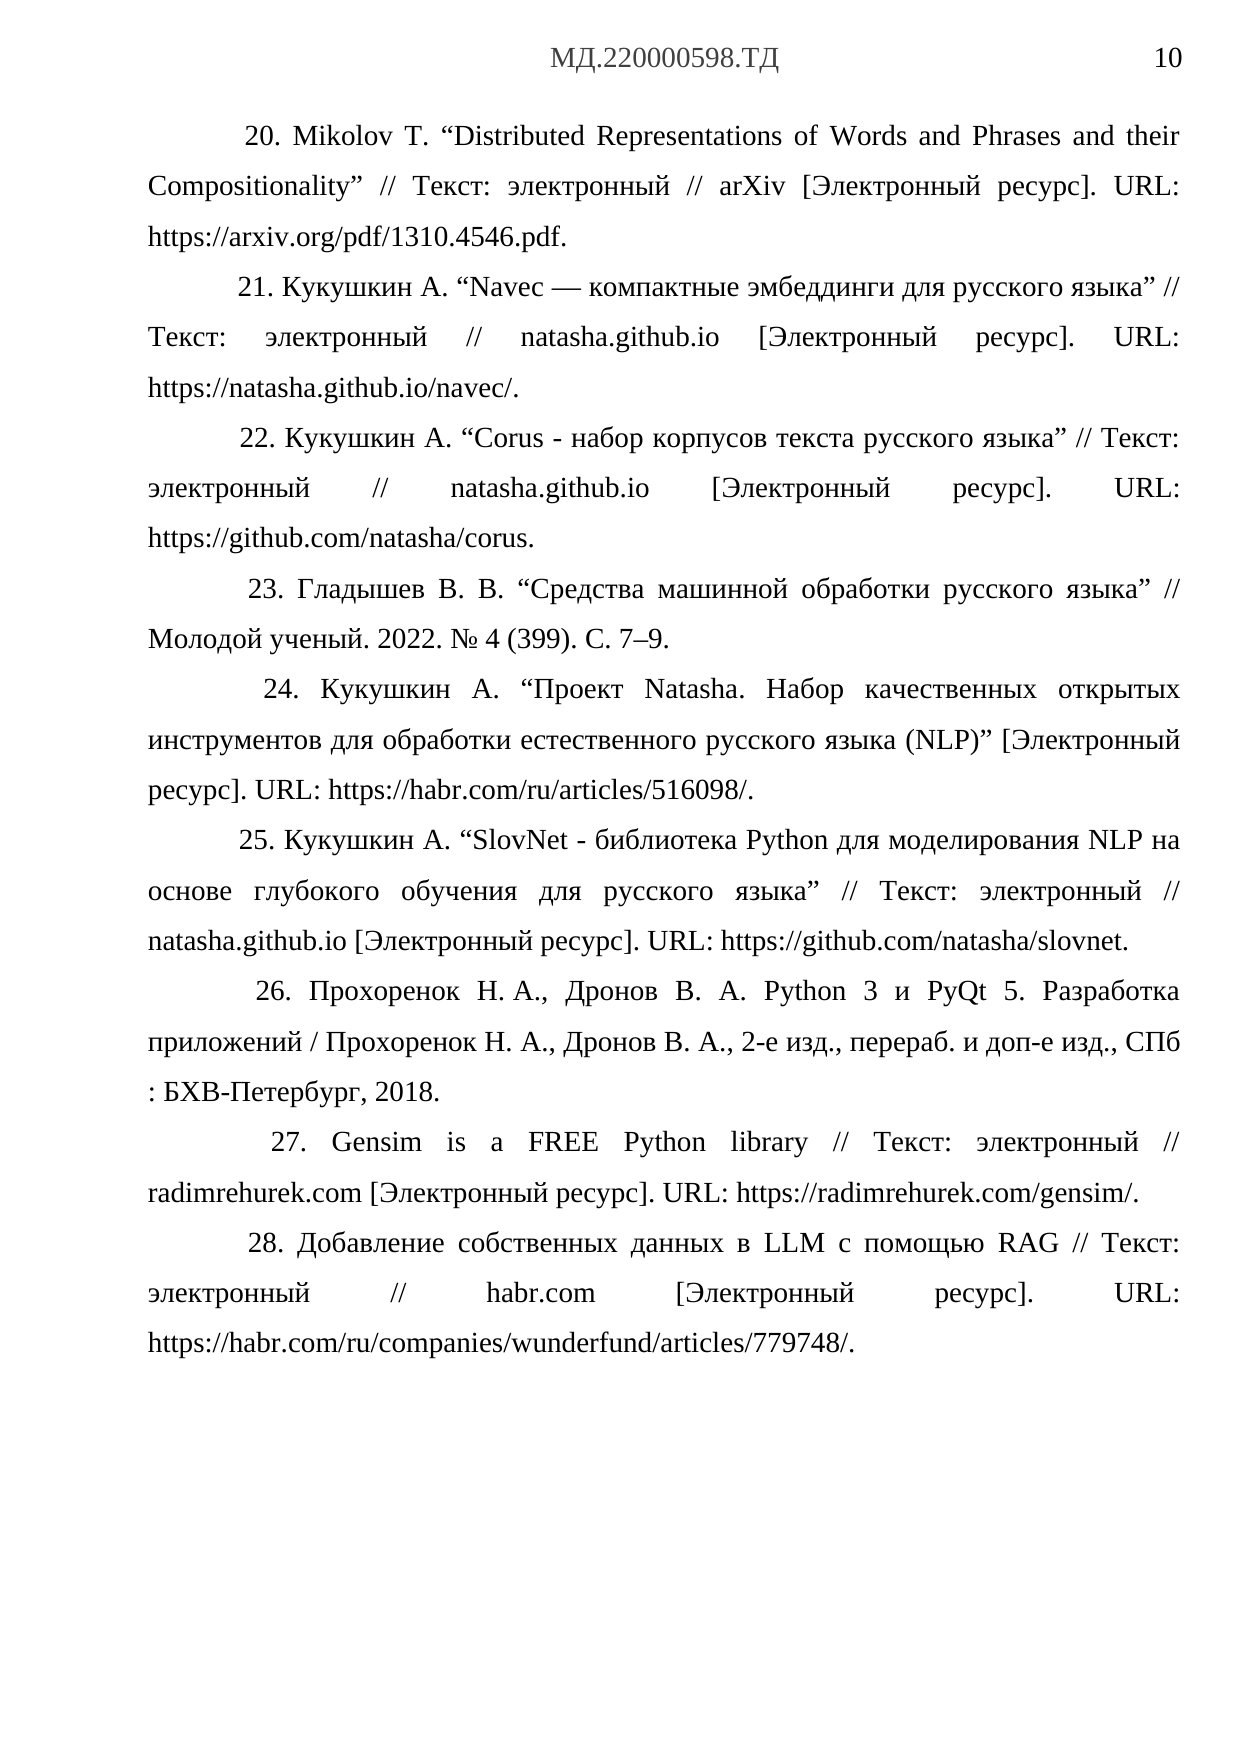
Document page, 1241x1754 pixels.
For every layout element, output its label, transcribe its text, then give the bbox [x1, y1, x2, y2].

text 23. Гладышев В. В. “Средства машинной обработки русского языка” // Молодой ученый. 2022. № 4 (399). C. 7–9. [148, 571, 1181, 655]
text 22. Кукушкин А. “Corus - набор корпусов текста русского языка” // Текст: электронный // natasha.github.io [Электронный ресурс]. URL: https://github.com/natasha/corus. [148, 420, 1181, 554]
text 26. Прохоренок Н. А., Дронов В. А. Python 3 и PyQt 5. Разработка приложений / Прохоренок Н. А., Дронов В. А., 2-е изд., перераб. и доп-е изд., СПб : БХВ-Петербург, 2018. [148, 973, 1181, 1108]
text 25. Кукушкин А. “SlovNet - библиотека Python для моделирования NLP на основе глубокого обучения для русского языка” // Текст: электронный // natasha.github.io [Электронный ресурс]. URL: https://github.com/natasha/slovnet. [148, 822, 1181, 957]
text 20. Mikolov T. “Distributed Representations of Words and Phrases and their Compositionality” // Текст: электронный // arXiv [Электронный ресурс]. URL: https://arxiv.org/pdf/1310.4546.pdf. [148, 118, 1181, 252]
text 24. Кукушкин А. “Проект Natasha. Набор качественных открытых инструментов для обработки естественного русского языка (NLP)” [Электронный ресурс]. URL: https://habr.com/ru/articles/516098/. [148, 672, 1181, 806]
text 27. Gensim is a FREE Python library // Текст: электронный // radimrehurek.com [Электронный ресурс]. URL: https://radimrehurek.com/gensim/. [148, 1124, 1181, 1208]
text 28. Добавление собственных данных в LLM с помощью RAG // Текст: электронный // habr.com [Электронный ресурс]. URL: https://habr.com/ru/companies/wunderfund/articles/779748/. [148, 1225, 1181, 1359]
text 21. Кукушкин А. “Navec — компактные эмбеддинги для русского языка” // Текст: электронный // natasha.github.io [Электронный ресурс]. URL: https://natasha.github.io/navec/. [148, 269, 1181, 403]
